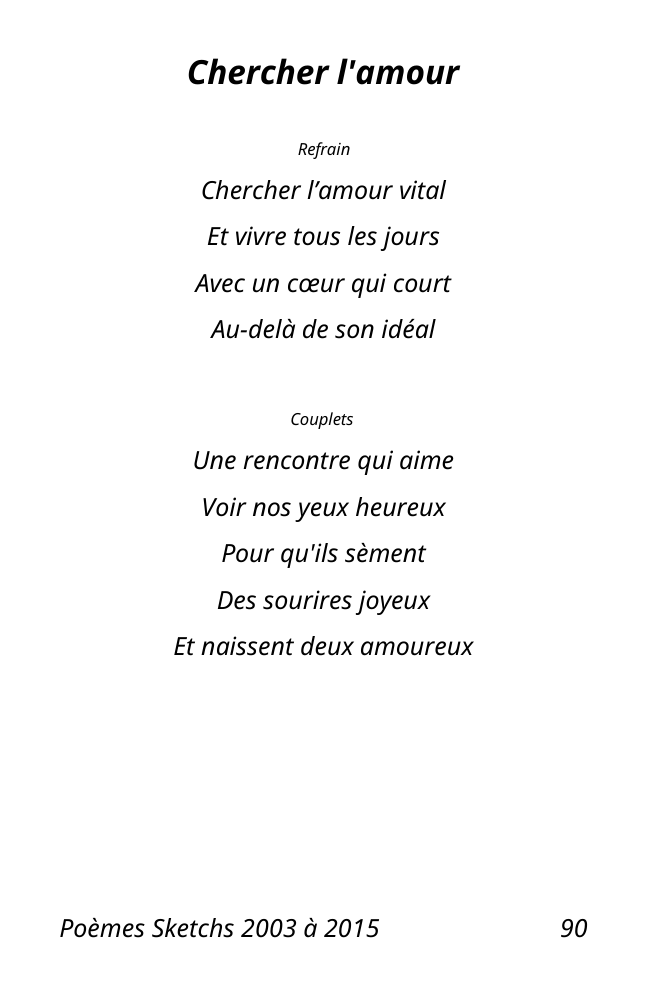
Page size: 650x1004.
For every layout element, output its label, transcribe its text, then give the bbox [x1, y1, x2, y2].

text Et vivre tous les jours [59, 219, 591, 253]
text Chercher l’amour vital [59, 173, 591, 207]
text Avec un cœur qui court [59, 266, 591, 300]
text Et naissent deux amoureux [59, 629, 591, 663]
text Refrain [59, 138, 591, 160]
subtitle Chercher l'amour [59, 49, 591, 95]
text Pour qu'ils sèment [59, 536, 591, 570]
text Voir nos yeux heureux [59, 490, 591, 524]
text Des sourires joyeux [59, 583, 591, 617]
text Couplets [59, 408, 591, 431]
text Une rencontre qui aime [59, 443, 591, 477]
text Au-delà de son idéal [59, 312, 591, 346]
